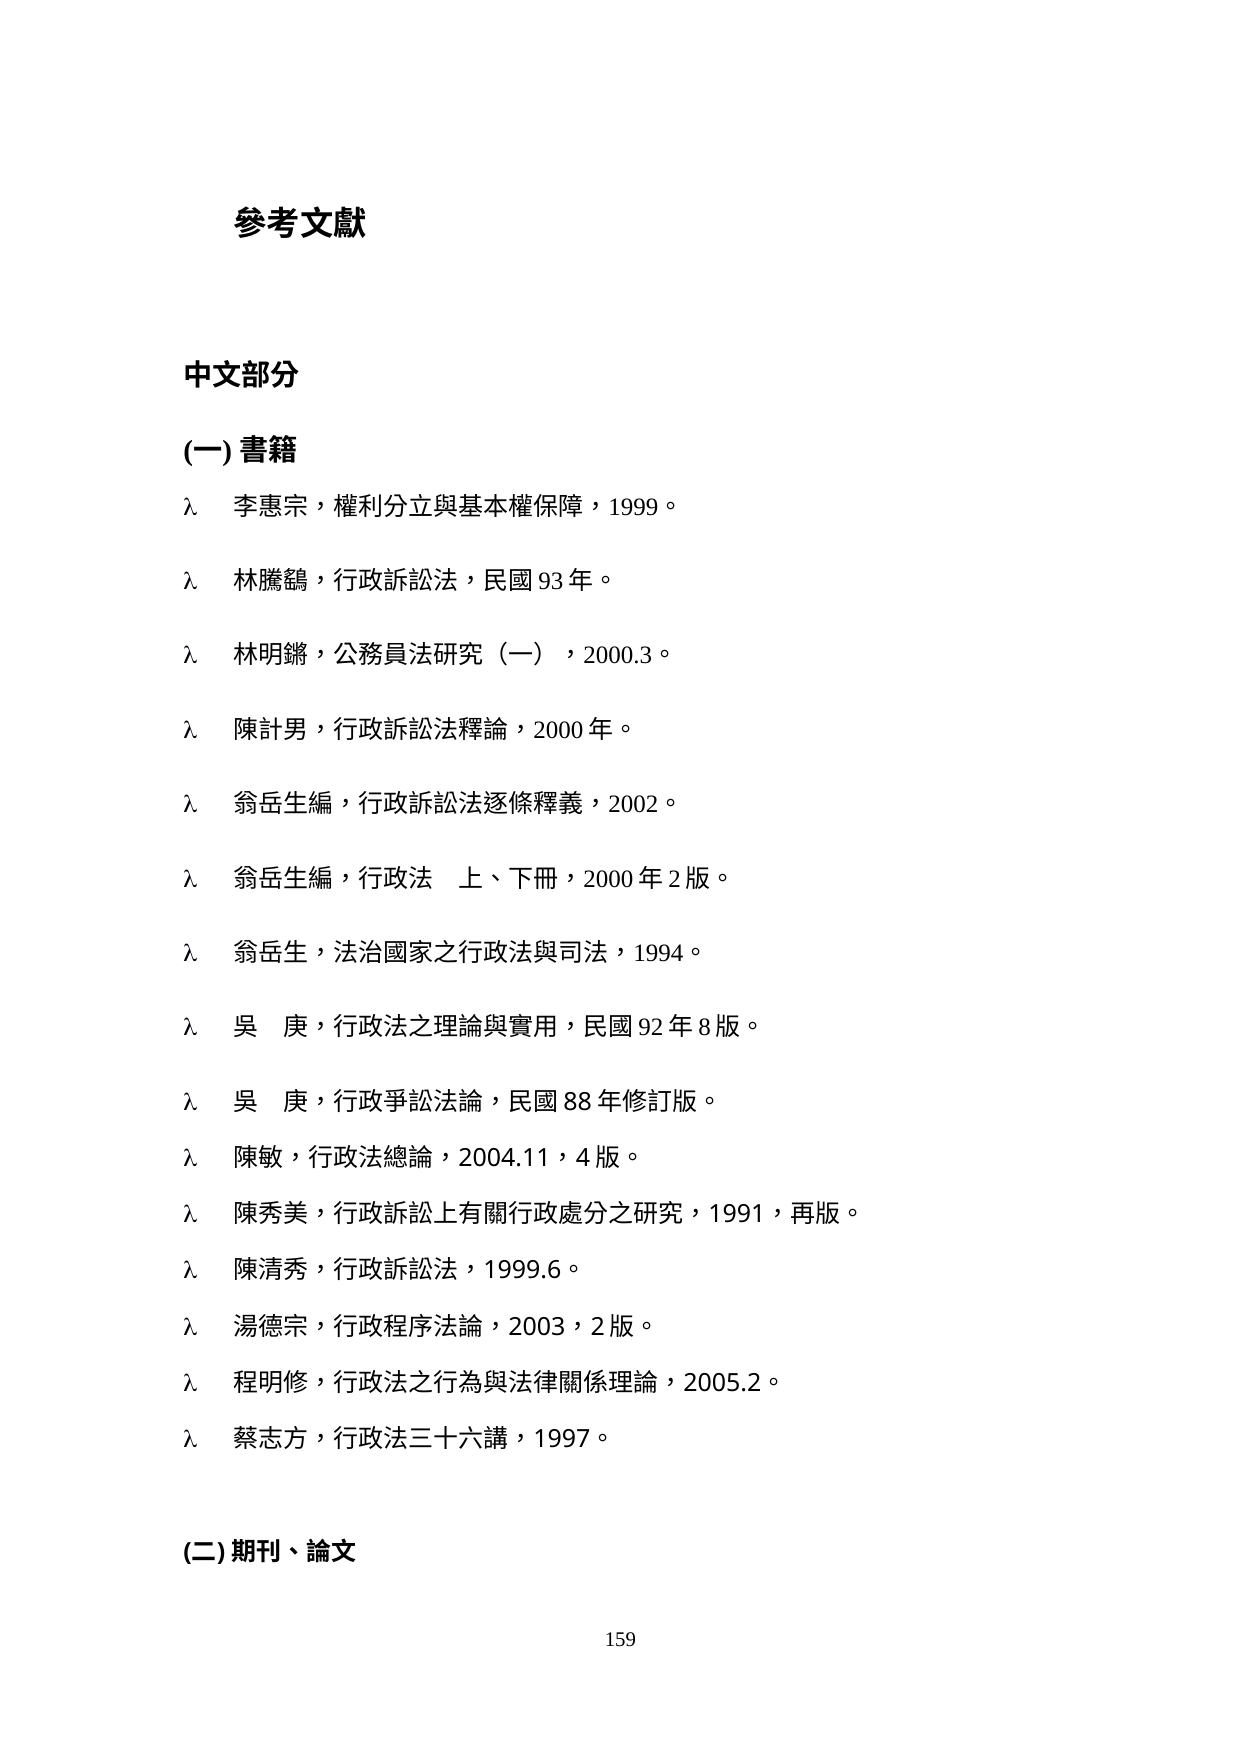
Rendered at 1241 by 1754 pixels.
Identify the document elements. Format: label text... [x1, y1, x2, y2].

list 陳秀美，行政訴訟上有關行政處分之研究，1991，再版。 [183, 1187, 1057, 1224]
text (二) 期刊、論文 [183, 1524, 1057, 1562]
list 吳 庚，行政爭訟法論，民國88年修訂版。 [183, 1074, 1057, 1112]
list 吳 庚，行政法之理論與實用，民國92年8版。 [183, 1000, 1057, 1037]
text 參考文獻 [183, 177, 1057, 252]
list 林明鏘，公務員法研究（一），2000.3。 [183, 628, 1057, 666]
list 林騰鷂，行政訴訟法，民國93年。 [183, 554, 1057, 591]
list 程明修，行政法之行為與法律關係理論，2005.2。 [183, 1356, 1057, 1393]
list 蔡志方，行政法三十六講，1997。 [183, 1412, 1057, 1449]
list 陳計男，行政訴訟法釋論，2000年。 [183, 702, 1057, 740]
list 翁岳生編，行政訴訟法逐條釋義，2002。 [183, 777, 1057, 814]
list 李惠宗，權利分立與基本權保障，1999。 [183, 479, 1057, 517]
text 中文部分 [183, 329, 1057, 404]
list 翁岳生，法治國家之行政法與司法，1994。 [183, 926, 1057, 963]
text (一) 書籍 [183, 404, 1057, 479]
list 陳清秀，行政訴訟法，1999.6。 [183, 1243, 1057, 1281]
list 陳敏，行政法總論，2004.11，4版。 [183, 1131, 1057, 1168]
list 翁岳生編，行政法 上、下冊，2000年2版。 [183, 851, 1057, 889]
list 湯德宗，行政程序法論，2003，2版。 [183, 1299, 1057, 1337]
